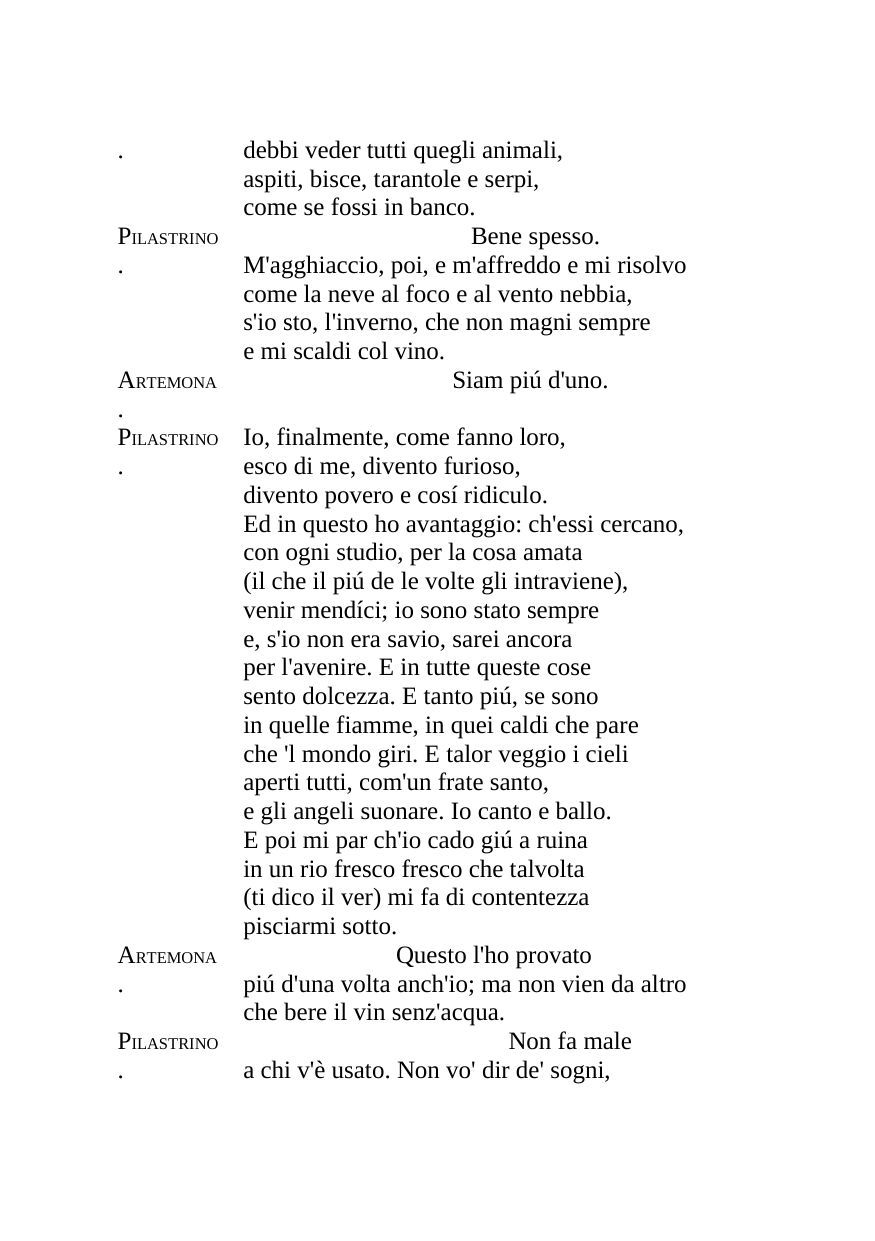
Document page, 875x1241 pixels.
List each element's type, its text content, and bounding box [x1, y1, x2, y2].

table_cell Siam piú d'uno. [232, 365, 768, 422]
table_cell Bene spesso. M'agghiaccio, poi, e m'affreddo e mi risolvo come la neve al foco e al vento nebbia, s'io sto, l'inverno, che non magni sempre e mi scaldi col vino. [232, 221, 768, 365]
table_cell Questo l'ho provato piú d'una volta anch'io; ma non vien da altro che bere il vin senz'acqua. [232, 940, 768, 1026]
table_cell Pilastrino. [106, 1026, 232, 1084]
table_cell Io, finalmente, come fanno loro, esco di me, divento furioso, divento povero e cosí ridiculo. Ed in questo ho avantaggio: ch'essi cercano, con ogni studio, per la cosa amata (il che il piú de le volte gli intraviene), venir mendíci; io sono stato sempre e, s'io non era savio, sarei ancora per l'avenire. E in tutte queste cose sento dolcezza. E tanto piú, se sono in quelle fiamme, in quei caldi che pare che 'l mondo giri. E talor veggio i cieli aperti tutti, com'un frate santo, e gli angeli suonare. Io canto e ballo. E poi mi par ch'io cado giú a ruina in un rio fresco fresco che talvolta (ti dico il ver) mi fa di contentezza pisciarmi sotto. [232, 423, 768, 940]
table_cell Artemona. [106, 940, 232, 1026]
table_cell Artemona. [106, 365, 232, 422]
table_cell Pilastrino. [106, 221, 232, 365]
table_cell Pilastrino. [106, 423, 232, 940]
table_cell Non fa male a chi v'è usato. Non vo' dir de' sogni, [232, 1026, 768, 1084]
table_cell . [106, 135, 232, 221]
table_cell debbi veder tutti quegli animali, aspiti, bisce, tarantole e serpi, come se fossi in banco. [232, 135, 768, 221]
